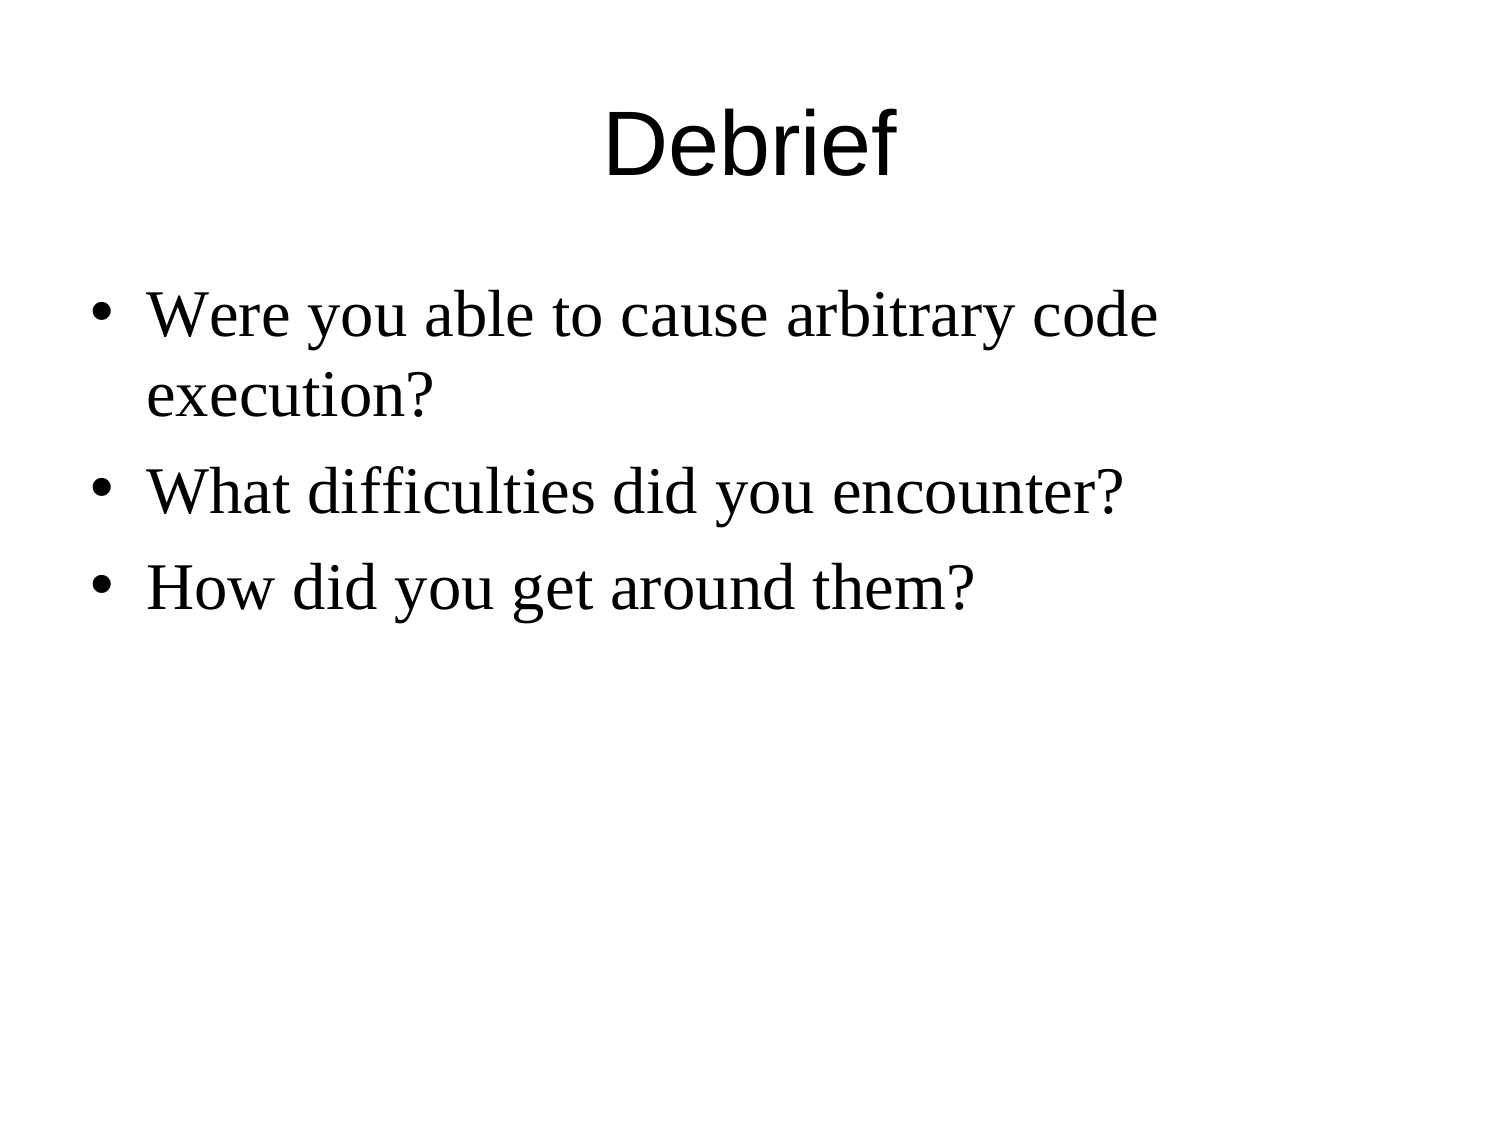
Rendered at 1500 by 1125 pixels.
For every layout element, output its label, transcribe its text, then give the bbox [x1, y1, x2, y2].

title Debrief [75, 45, 1426, 233]
list Were you able to cause arbitrary code execution? What difficulties did you encounter? How did you get around them? [75, 262, 1426, 1006]
